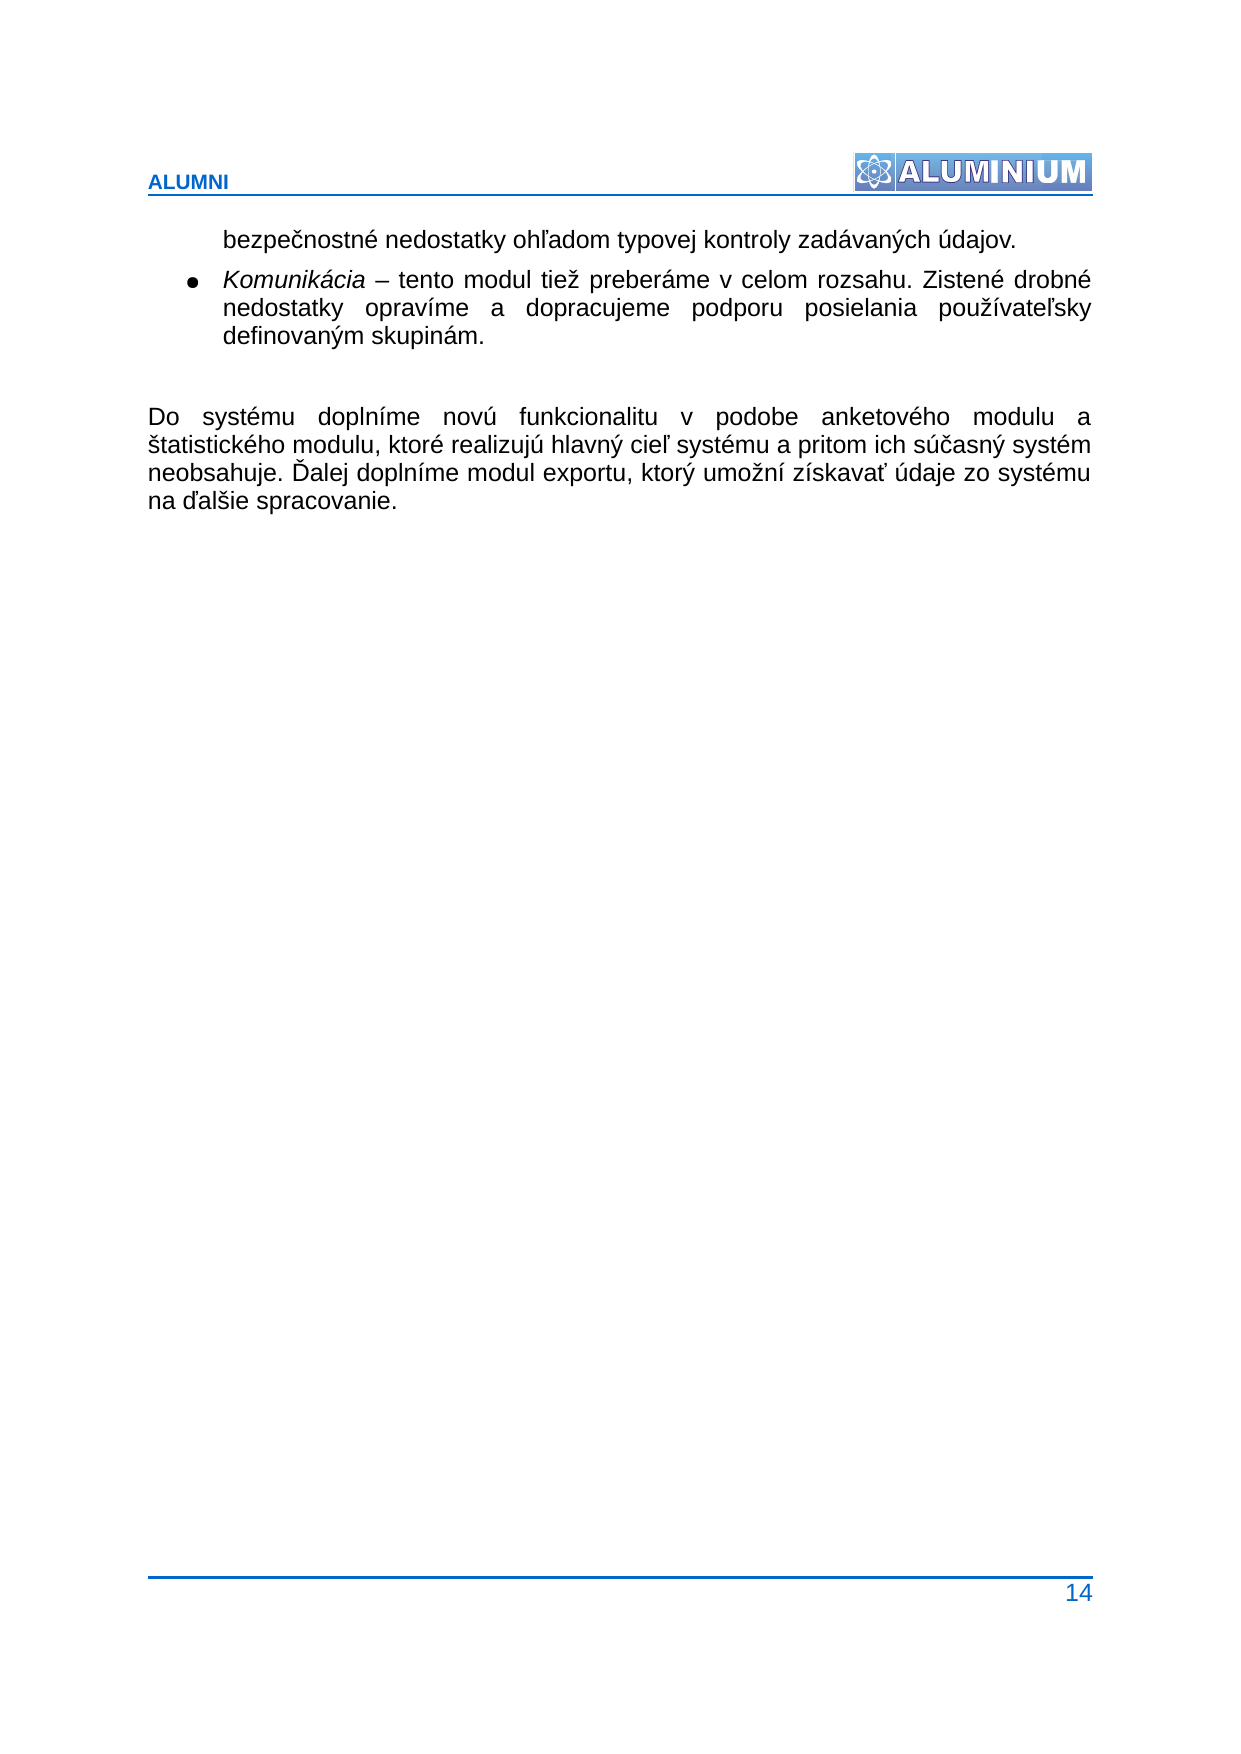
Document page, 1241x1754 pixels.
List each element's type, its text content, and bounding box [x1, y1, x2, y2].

list bezpečnostné nedostatky ohľadom typovej kontroly zadávaných údajov. [185, 226, 1093, 253]
list Komunikácia – tento modul tiež preberáme v celom rozsahu. Zistené drobné nedostatky opravíme a dopracujeme podporu posielania používateľsky definovaným skupinám. [185, 266, 1093, 350]
text Do systému doplníme novú funkcionalitu v podobe anketového modulu a štatistického modulu, ktoré realizujú hlavný cieľ systému a pritom ich súčasný systém neobsahuje. Ďalej doplníme modul exportu, ktorý umožní získavať údaje zo systému na ďalšie spracovanie. [148, 403, 1093, 514]
